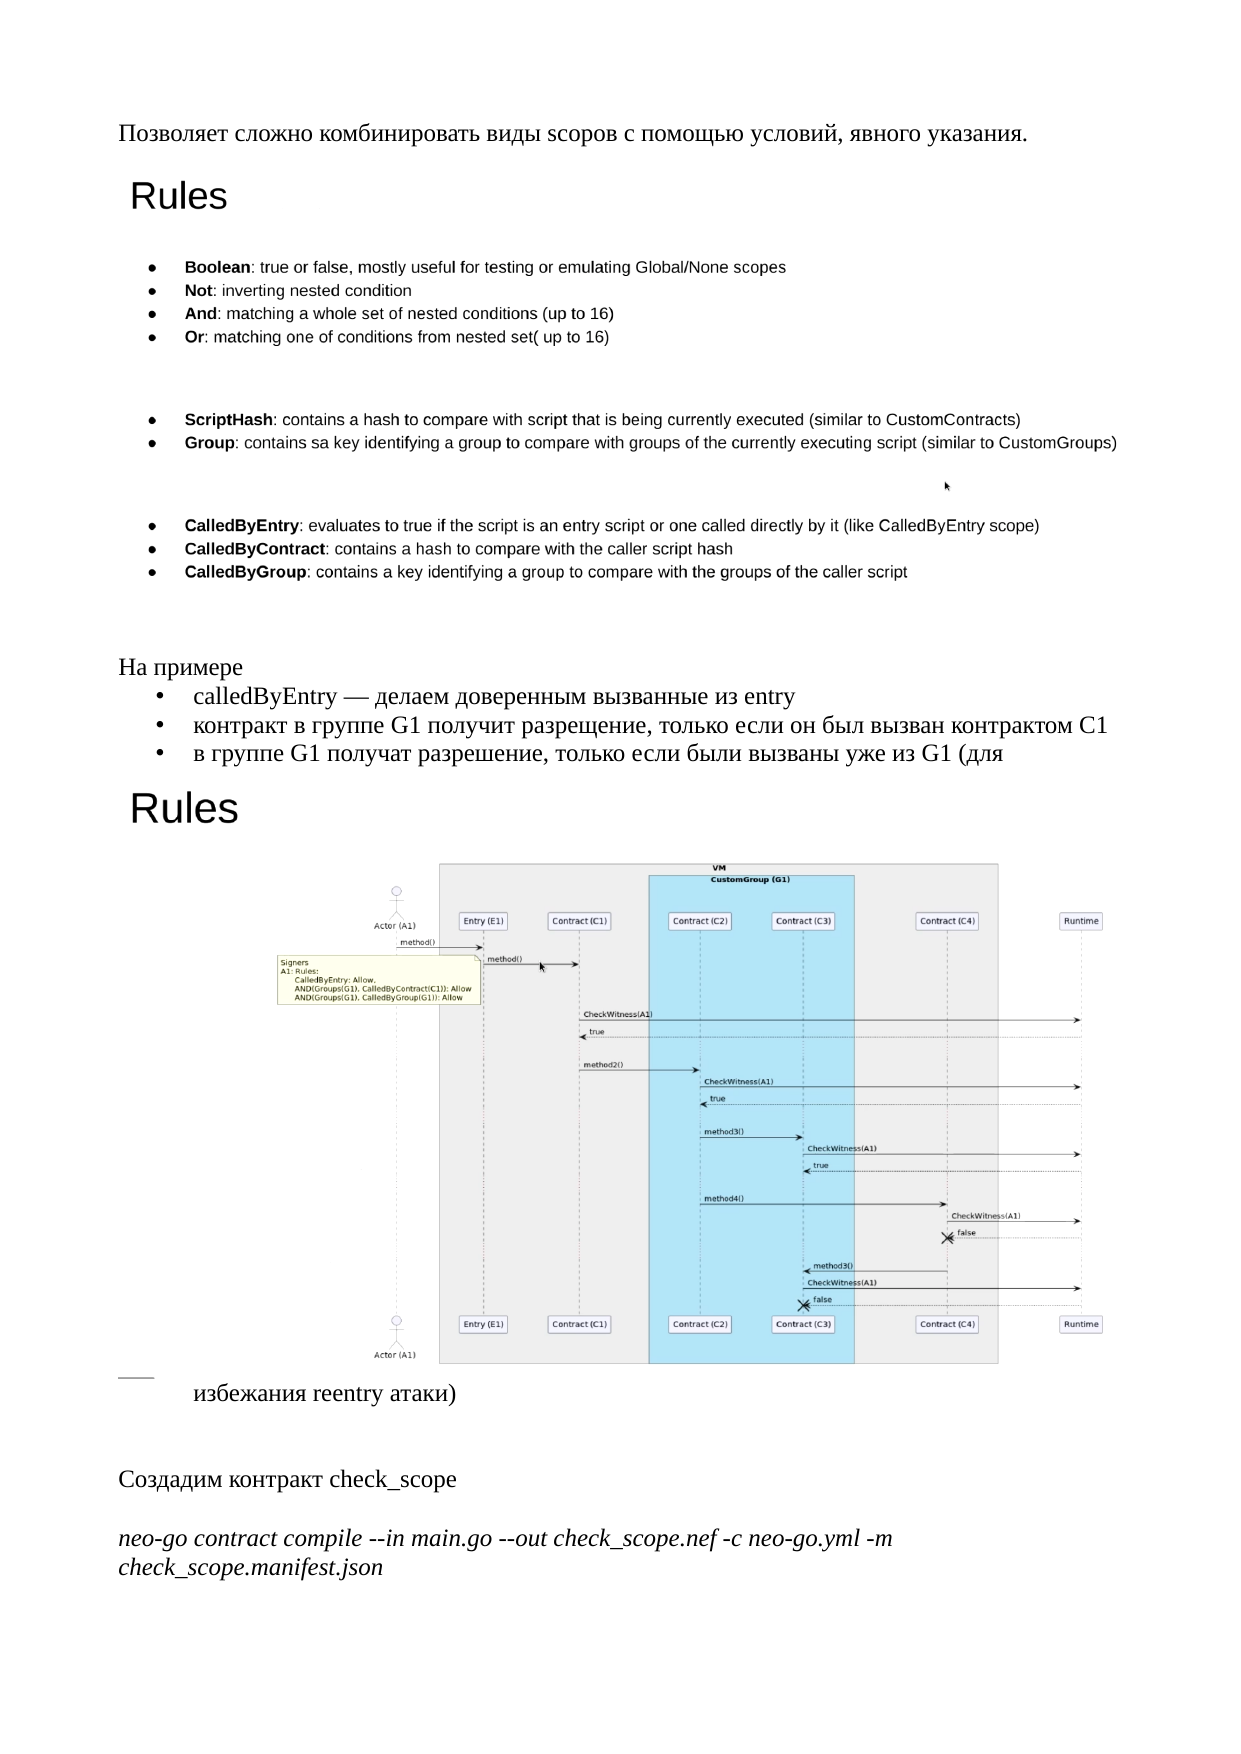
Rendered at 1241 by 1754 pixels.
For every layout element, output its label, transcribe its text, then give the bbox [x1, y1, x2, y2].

list контракт в группе G1 получит разрещение, только если он был вызван контрактом C1 [156, 710, 1122, 738]
list в группе G1 получат разрешение, только если были вызваны уже из G1 (для [156, 738, 1122, 770]
text На примере [118, 652, 1122, 681]
text neo-go contract compile --in main.go --out check_scope.nef -c neo-go.yml -m check_scope.manifest.json [118, 1523, 1122, 1581]
list calledByEntry — делаем доверенным вызванные из entry [156, 681, 1122, 710]
text Создадим контракт check_scope [118, 1464, 1122, 1493]
picture [118, 156, 1123, 595]
picture [118, 770, 1123, 1379]
text Позволяет сложно комбинировать виды scopов с помощью условий, явного указания. [118, 118, 1122, 147]
list избежания reentry атаки) [156, 1379, 1122, 1407]
